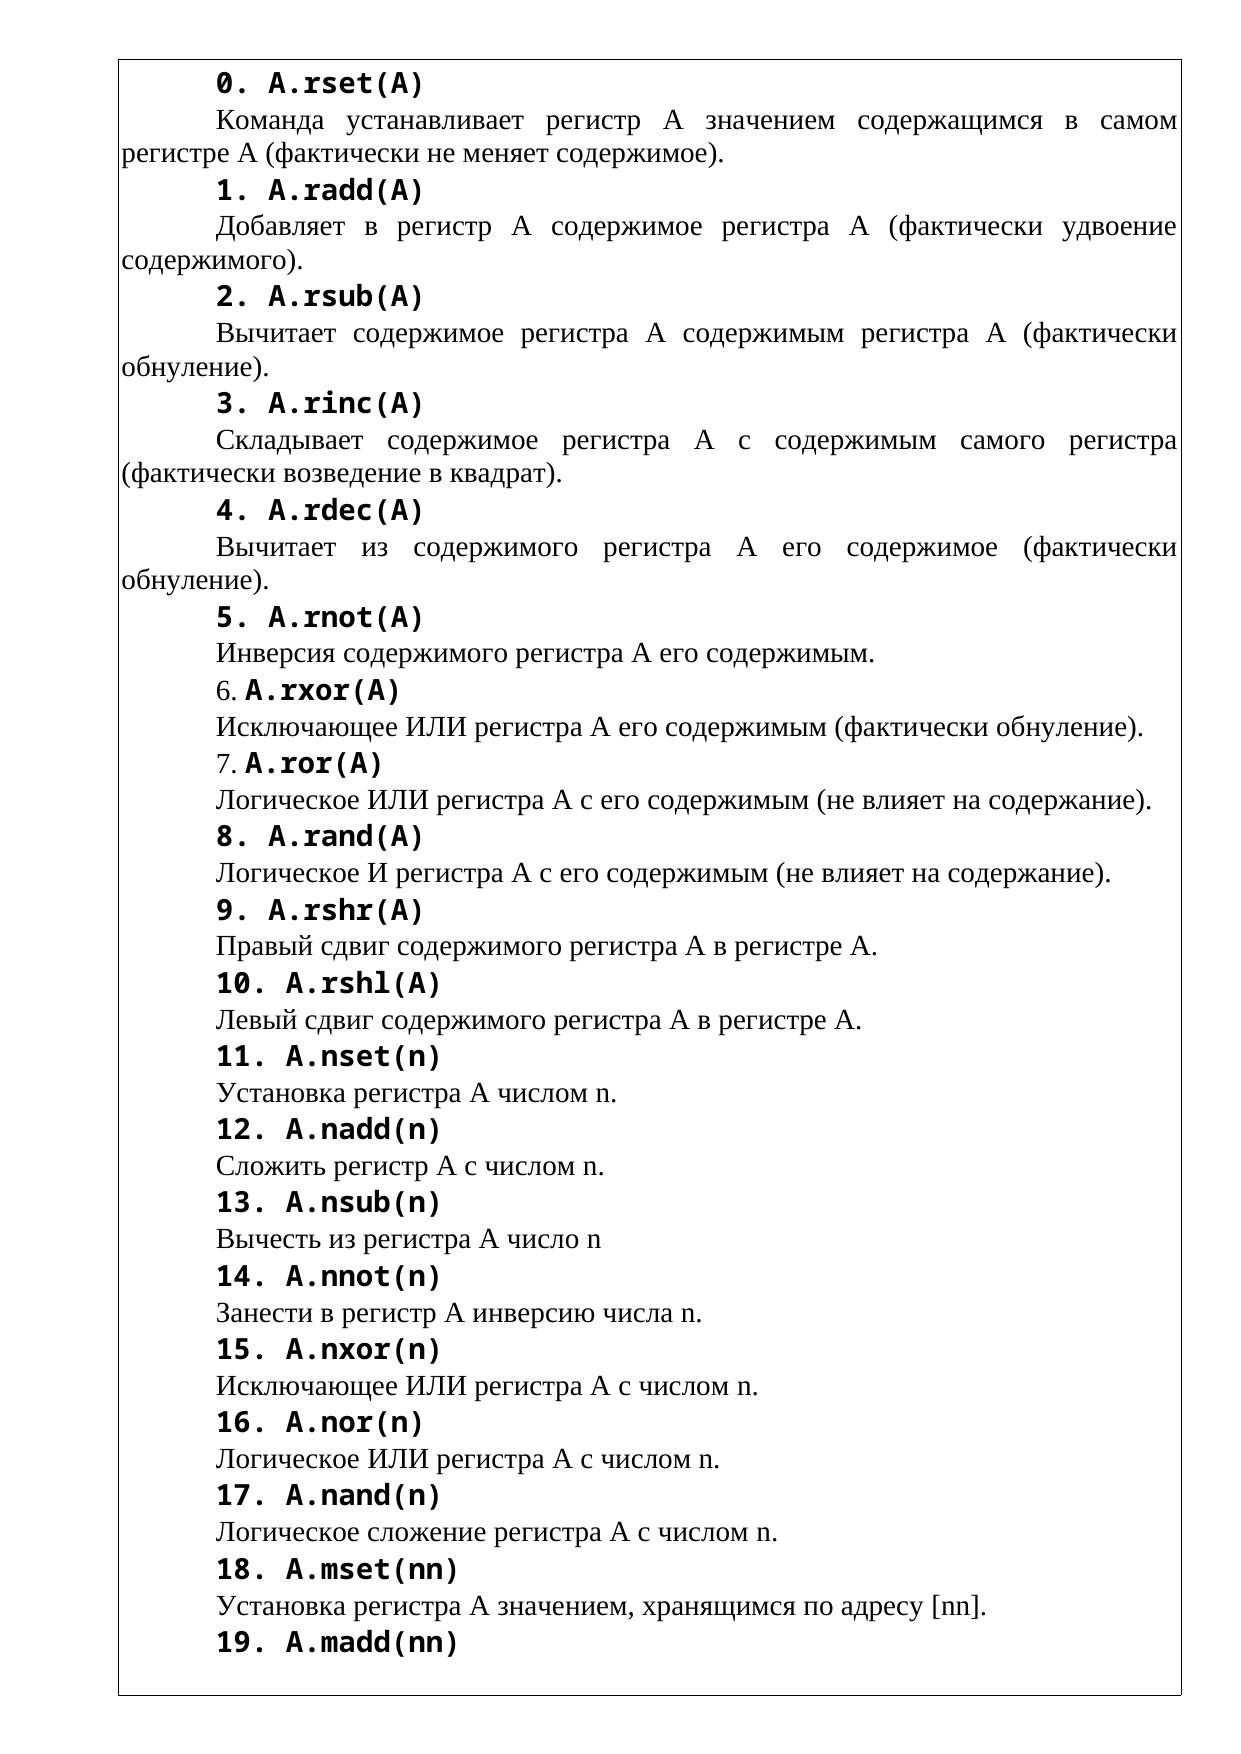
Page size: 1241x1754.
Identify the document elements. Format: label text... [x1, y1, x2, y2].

text 7. A.ror(A) [121, 742, 1178, 782]
text 3. A.rinc(A) [121, 382, 1178, 422]
text 8. A.rand(A) [121, 816, 1178, 855]
text Вычитает содержимое регистра А содержимым регистра А (фактически обнуление). [121, 315, 1178, 382]
text 11. A.nset(n) [121, 1035, 1178, 1075]
text Исключающее ИЛИ регистра А его содержимым (фактически обнуление). [121, 709, 1178, 742]
text Установка регистра А значением, хранящимся по адресу [nn]. [121, 1588, 1178, 1621]
text 17. A.nand(n) [121, 1475, 1178, 1514]
text 18. A.mset(nn) [121, 1548, 1178, 1588]
text 10. A.rshl(A) [121, 962, 1178, 1002]
text Исключающее ИЛИ регистра А с числом n. [121, 1368, 1178, 1401]
text 12. A.nadd(n) [121, 1108, 1178, 1148]
text Складывает содержимое регистра А с содержимым самого регистра (фактически возведение в квадрат). [121, 422, 1178, 489]
text 6. A.rxor(A) [121, 669, 1178, 709]
text 16. A.nor(n) [121, 1401, 1178, 1441]
text Инверсия содержимого регистра А его содержимым. [121, 636, 1178, 669]
text 4. A.rdec(A) [121, 489, 1178, 529]
text Вычитает из содержимого регистра А его содержимое (фактически обнуление). [121, 529, 1178, 596]
text Команда устанавливает регистр А значением содержащимся в самом регистре А (фактически не меняет содержимое). [121, 102, 1178, 169]
text 5. A.rnot(A) [121, 596, 1178, 636]
text 2. A.rsub(A) [121, 276, 1178, 315]
text 19. A.madd(nn) [121, 1621, 1178, 1661]
text Установка регистра А числом n. [121, 1075, 1178, 1108]
text Правый сдвиг содержимого регистра А в регистре А. [121, 928, 1178, 962]
text 13. A.nsub(n) [121, 1182, 1178, 1221]
text Вычесть из регистра А число n [121, 1221, 1178, 1255]
text 14. A.nnot(n) [121, 1255, 1178, 1295]
text Логическое ИЛИ регистра А с его содержимым (не влияет на содержание). [121, 782, 1178, 816]
text Логическое сложение регистра А с числом n. [121, 1514, 1178, 1548]
text Добавляет в регистр А содержимое регистра А (фактически удвоение содержимого). [121, 208, 1178, 276]
text Левый сдвиг содержимого регистра А в регистре А. [121, 1002, 1178, 1035]
text 15. A.nxor(n) [121, 1328, 1178, 1368]
text Логическое И регистра А с его содержимым (не влияет на содержание). [121, 855, 1178, 889]
text Логическое ИЛИ регистра А с числом n. [121, 1441, 1178, 1475]
text Занести в регистр А инверсию числа n. [121, 1295, 1178, 1328]
text 0. A.rset(A) [121, 62, 1178, 102]
text 9. A.rshr(A) [121, 889, 1178, 928]
text Сложить регистр А с числом n. [121, 1148, 1178, 1182]
text 1. A.radd(A) [121, 169, 1178, 208]
